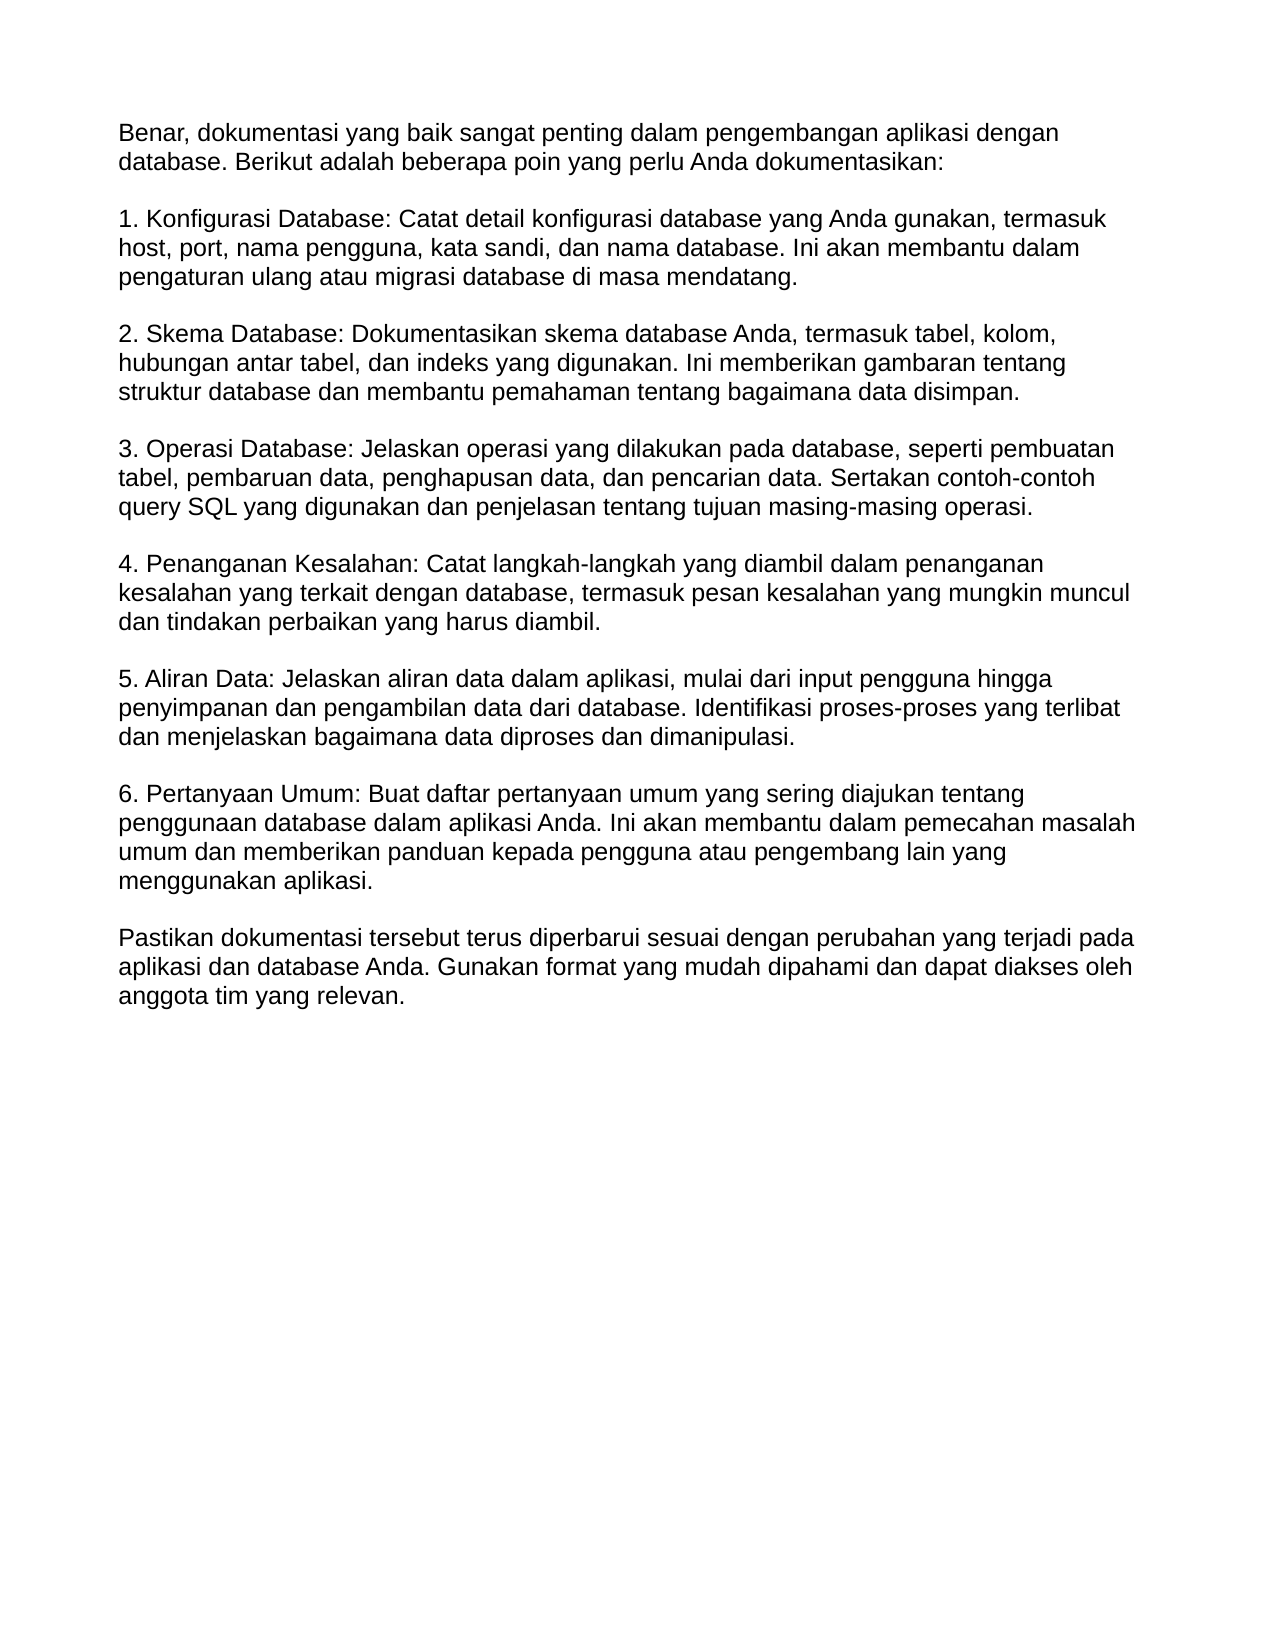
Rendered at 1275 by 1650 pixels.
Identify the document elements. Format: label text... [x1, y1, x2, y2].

text 4. Penanganan Kesalahan: Catat langkah-langkah yang diambil dalam penanganan kesalahan yang terkait dengan database, termasuk pesan kesalahan yang mungkin muncul dan tindakan perbaikan yang harus diambil. [118, 549, 1157, 636]
text 2. Skema Database: Dokumentasikan skema database Anda, termasuk tabel, kolom, hubungan antar tabel, dan indeks yang digunakan. Ini memberikan gambaran tentang struktur database dan membantu pemahaman tentang bagaimana data disimpan. [118, 319, 1157, 406]
text 6. Pertanyaan Umum: Buat daftar pertanyaan umum yang sering diajukan tentang penggunaan database dalam aplikasi Anda. Ini akan membantu dalam pemecahan masalah umum dan memberikan panduan kepada pengguna atau pengembang lain yang menggunakan aplikasi. [118, 779, 1157, 894]
text 3. Operasi Database: Jelaskan operasi yang dilakukan pada database, seperti pembuatan tabel, pembaruan data, penghapusan data, dan pencarian data. Sertakan contoh-contoh query SQL yang digunakan dan penjelasan tentang tujuan masing-masing operasi. [118, 434, 1157, 521]
text Benar, dokumentasi yang baik sangat penting dalam pengembangan aplikasi dengan database. Berikut adalah beberapa poin yang perlu Anda dokumentasikan: [118, 118, 1157, 176]
text 1. Konfigurasi Database: Catat detail konfigurasi database yang Anda gunakan, termasuk host, port, nama pengguna, kata sandi, dan nama database. Ini akan membantu dalam pengaturan ulang atau migrasi database di masa mendatang. [118, 204, 1157, 291]
text 5. Aliran Data: Jelaskan aliran data dalam aplikasi, mulai dari input pengguna hingga penyimpanan dan pengambilan data dari database. Identifikasi proses-proses yang terlibat dan menjelaskan bagaimana data diproses dan dimanipulasi. [118, 664, 1157, 751]
text Pastikan dokumentasi tersebut terus diperbarui sesuai dengan perubahan yang terjadi pada aplikasi dan database Anda. Gunakan format yang mudah dipahami dan dapat diakses oleh anggota tim yang relevan. [118, 923, 1157, 1009]
